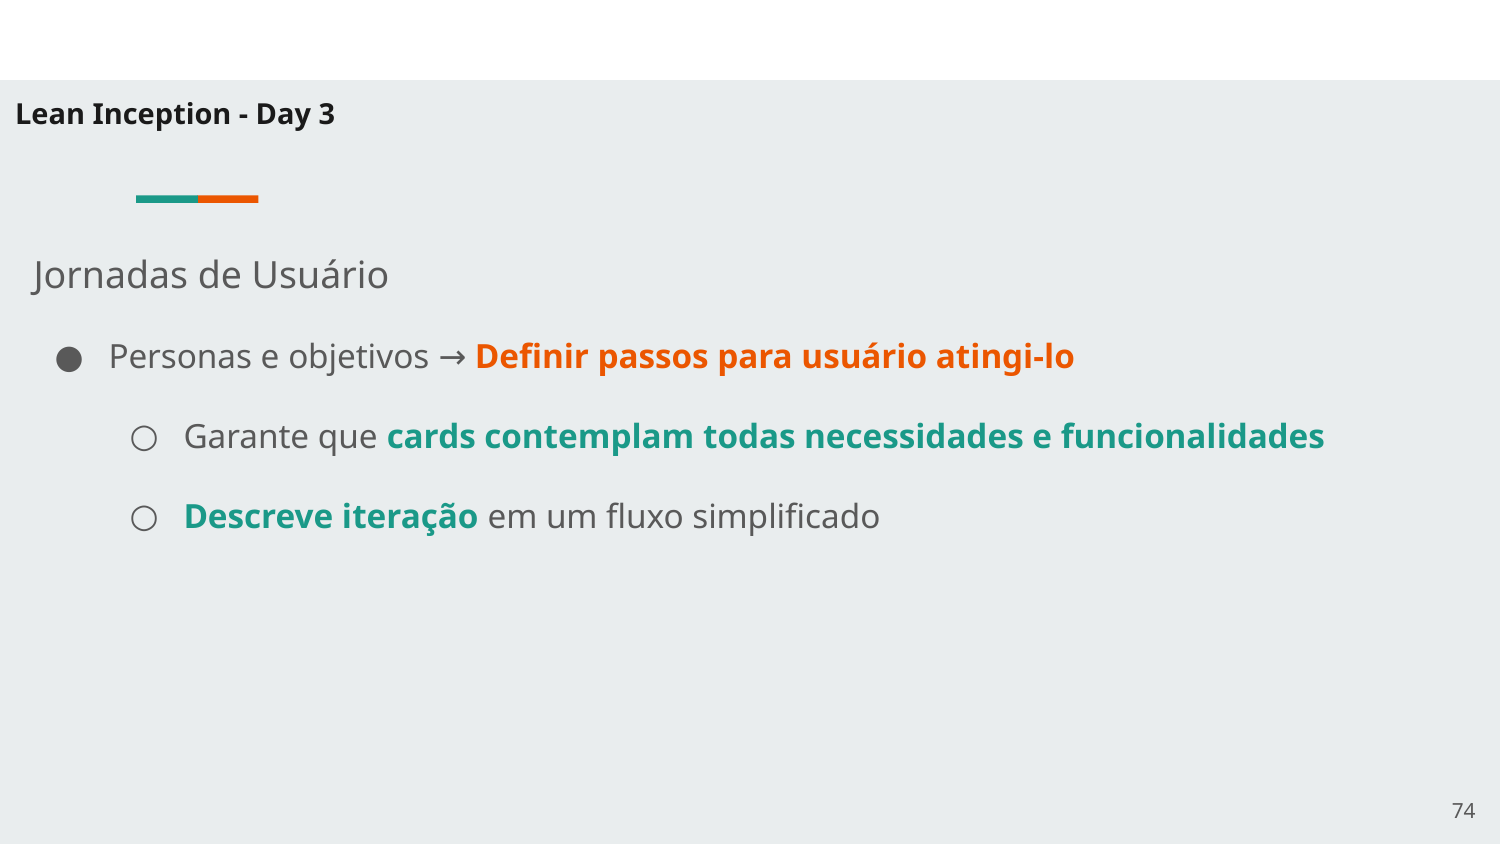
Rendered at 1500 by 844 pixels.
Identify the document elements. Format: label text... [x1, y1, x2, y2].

subtitle Jornadas de Usuário Personas e objetivos → Definir passos para usuário atingi-lo Garante que cards contemplam todas necessidades e funcionalidades Descreve iteração em um fluxo simplificado [18, 235, 1466, 785]
title Lean Inception - Day 3 [0, 80, 1101, 181]
slide_number [1400, 779, 1491, 844]
